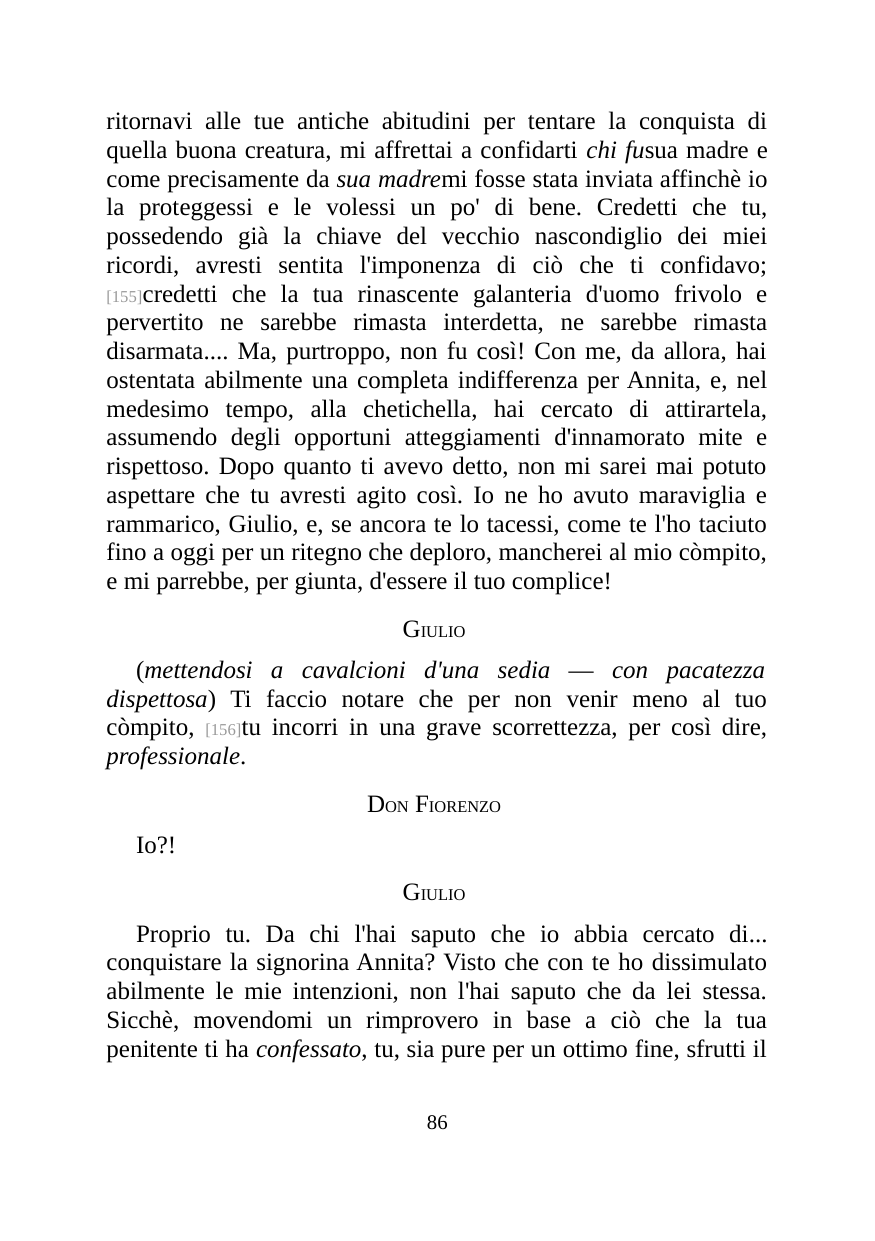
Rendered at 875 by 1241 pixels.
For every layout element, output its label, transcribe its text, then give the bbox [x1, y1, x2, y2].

text Io?! [106, 830, 768, 859]
text Giulio [106, 877, 768, 906]
text Giulio [106, 614, 768, 642]
text (mettendosi a cavalcioni d'una sedia ― con pacatezza dispettosa) Ti faccio notare che per non venir meno al tuo còmpito, [156]tu incorri in una grave scorrettezza, per così dire, professionale. [106, 655, 768, 770]
text Proprio tu. Da chi l'hai saputo che io abbia cercato di... conquistare la signorina Annita? Visto che con te ho dissimulato abilmente le mie intenzioni, non l'hai saputo che da lei stessa. Sicchè, movendomi un rimprovero in base a ciò che la tua penitente ti ha confessato, tu, sia pure per un ottimo fine, sfrutti il [106, 919, 768, 1062]
text Don Fiorenzo [106, 789, 768, 817]
text ritornavi alle tue antiche abitudini per tentare la conquista di quella buona creatura, mi affrettai a confidarti chi fusua madre e come precisamente da sua madremi fosse stata inviata affinchè io la proteggessi e le volessi un po' di bene. Credetti che tu, possedendo già la chiave del vecchio nascondiglio dei miei ricordi, avresti sentita l'imponenza di ciò che ti confidavo; [155]credetti che la tua rinascente galanteria d'uomo frivolo e pervertito ne sarebbe rimasta interdetta, ne sarebbe rimasta disarmata.... Ma, purtroppo, non fu così! Con me, da allora, hai ostentata abilmente una completa indifferenza per Annita, e, nel medesimo tempo, alla chetichella, hai cercato di attirartela, assumendo degli opportuni atteggiamenti d'innamorato mite e rispettoso. Dopo quanto ti avevo detto, non mi sarei mai potuto aspettare che tu avresti agito così. Io ne ho avuto maraviglia e rammarico, Giulio, e, se ancora te lo tacessi, come te l'ho taciuto fino a oggi per un ritegno che deploro, mancherei al mio còmpito, e mi parrebbe, per giunta, d'essere il tuo complice! [106, 106, 768, 595]
